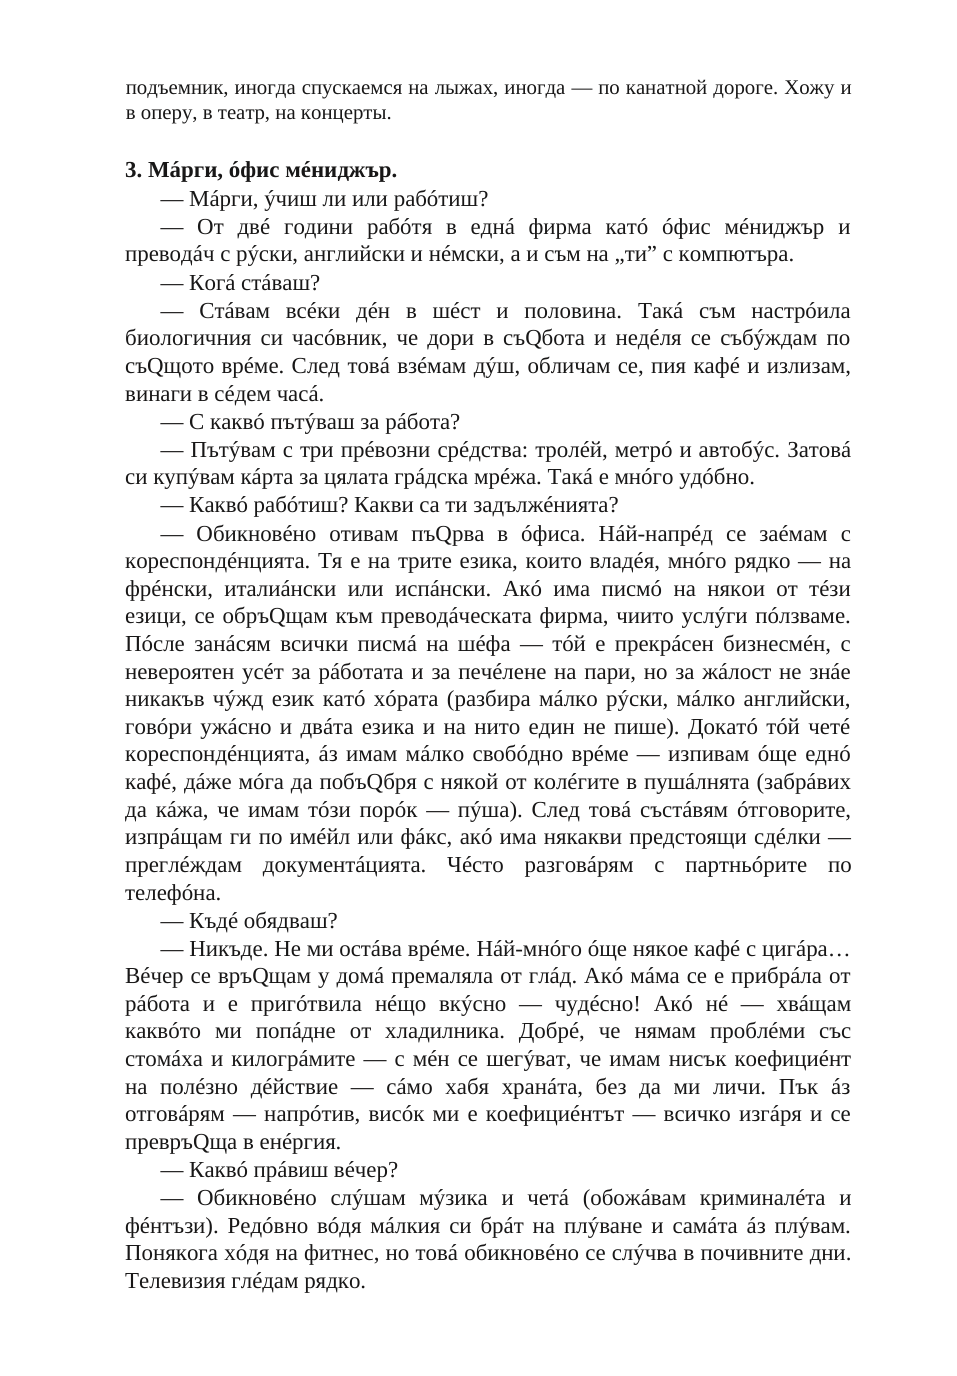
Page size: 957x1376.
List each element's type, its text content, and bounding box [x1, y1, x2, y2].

text — Никъде. Не ми остáва врéме. Нáй-мнóго óще някое кафé с цигáра… Вéчер се връQщам у домá премаляла от глáд. Акó мáма се е прибрáла от рáбота и е пригóтвила нéщо вкýсно — чудéсно! Акó нé — хвáщам каквóто ми попáдне от хладилника. Добрé, че нямам проблéми със стомáха и килогрáмите — с мéн се шегýват, че имам нисък коефициéнт на полéзно дéйствие — сáмо хабя хранáта, без да ми личи. Пък áз отговáрям — напрóтив, висóк ми е коефициéнтът — всичко изгáря и се превръQща в енéргия. [125, 935, 852, 1154]
text 3. Мáрги, óфис мéниджър. [125, 157, 853, 183]
text подъемник, иногда спускаемся на лыжах, иногда — по канатной дороге. Хожу и в оперу, в театр, на концерты. [126, 75, 852, 124]
text — Мáрги, ýчиш ли или рабóтиш? [160, 185, 852, 211]
text — Каквó рабóтиш? Какви са ти задължéнията? [160, 492, 852, 518]
text — Когá стáваш? [160, 269, 852, 295]
text — С каквó пътýваш за рáбота? [160, 408, 852, 434]
text — Къдé обядваш? [160, 907, 852, 933]
text — Обикновéно отивам пъQрва в óфиса. Нáй-напрéд се заéмам с кореспондéнцията. Тя е на трите езика, които владéя, мнóго рядко — на фрéнски, италиáнски или испáнски. Акó има писмó на някои от тéзи езици, се обръQщам към преводáческата фирма, чиито услýги пóлзваме. Пóсле занáсям всички писмá на шéфа — тóй е прекрáсен бизнесмéн, с невероятен усéт за рáботата и за печéлене на пари, но за жáлост не знáе никакъв чýжд език катó хóрата (разбира мáлко рýски, мáлко английски, говóри ужáсно и двáта езика и на нито един не пише). Докатó тóй четé кореспондéнцията, áз имам мáлко свобóдно врéме — изпивам óще еднó кафé, дáже мóга да побъQбря с някой от колéгите в пушáлнята (забрáвих да кáжа, че имам тóзи порóк — пýша). След товá състáвям óтговорите, изпрáщам ги по имéйл или фáкс, акó има някакви предстоящи сдéлки — преглéждам документáцията. Чéсто разговáрям с партньóрите по телефóна. [125, 520, 852, 905]
text — От двé години рабóтя в еднá фирма катó óфис мéниджър и преводáч с рýски, английски и нéмски, а и съм на „ти” с компютъра. [125, 213, 852, 267]
text — Стáвам всéки дéн в шéст и половина. Такá съм настрóила биологичния си часóвник, че дори в съQбота и недéля се събýждам по съQщото врéме. След товá взéмам дýш, обличам се, пия кафé и излизам, винаги в сéдем часá. [125, 297, 852, 406]
text — Пътýвам с три прéвозни срéдства: тролéй, метрó и автобýс. Затовá си купýвам кáрта за цялата грáдска мрéжа. Такá е мнóго удóбно. [125, 436, 852, 490]
text — Каквó прáвиш вéчер? [160, 1156, 852, 1182]
text — Обикновéно слýшам мýзика и четá (обожáвам криминалéта и фéнтъзи). Редóвно вóдя мáлкия си брáт на плýване и самáта áз плýвам. Понякога хóдя на фитнес, но товá обикновéно се слýчва в почивните дни. Телевизия глéдам рядко. [125, 1184, 852, 1293]
